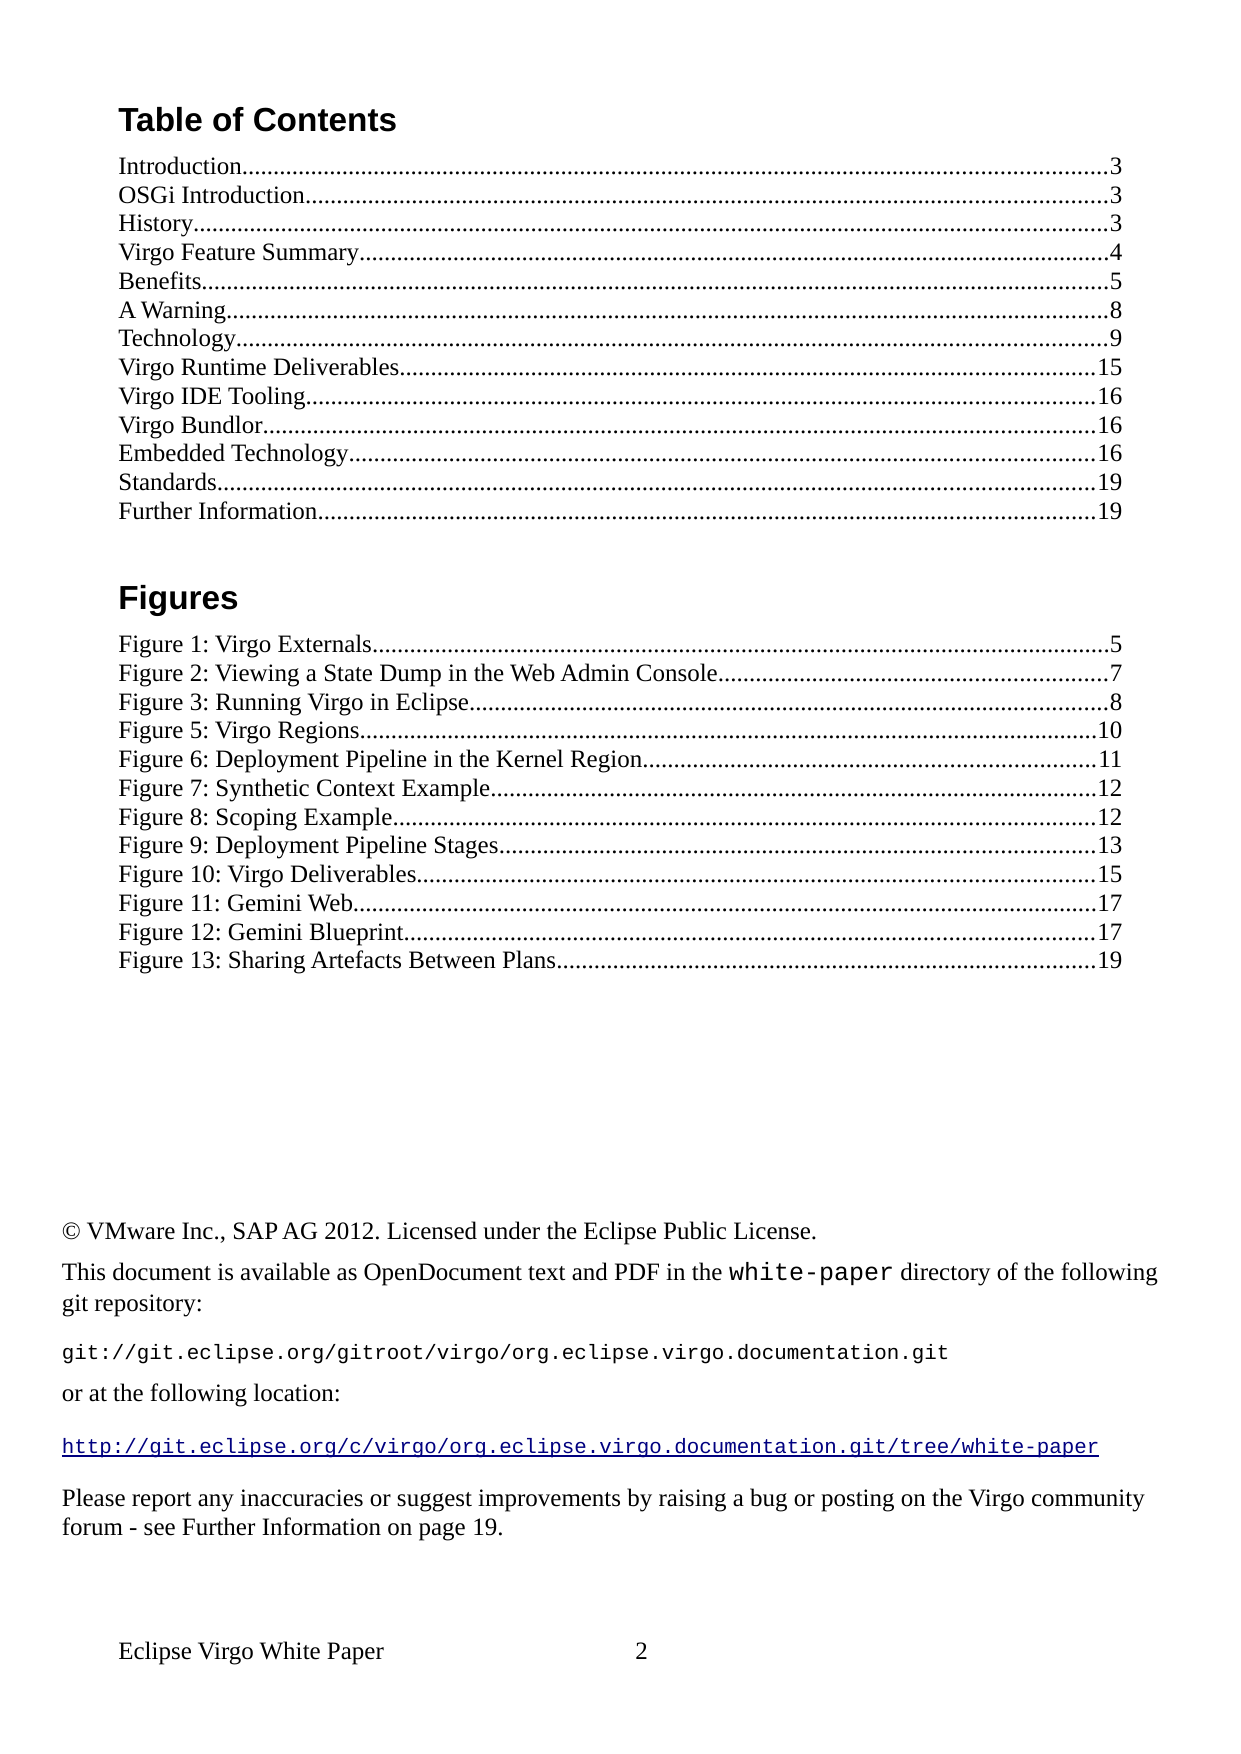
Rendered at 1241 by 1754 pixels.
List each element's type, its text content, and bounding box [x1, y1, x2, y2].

text http://git.eclipse.org/c/virgo/org.eclipse.virgo.documentation.git/tree/white-paper [62, 1436, 1186, 1459]
text Virgo Runtime Deliverables 15 [118, 352, 1122, 381]
text Please report any inaccuracies or suggest improvements by raising a bug or posting on the Virgo community forum - see Further Information on page 19. [62, 1483, 1186, 1541]
text Introduction 3 [118, 151, 1122, 180]
text Figure 3: Running Virgo in Eclipse 8 [118, 687, 1122, 716]
text Figure 5: Virgo Regions 10 [118, 716, 1122, 744]
text Virgo Bundlor 16 [118, 410, 1122, 438]
text Virgo IDE Tooling 16 [118, 381, 1122, 410]
text Technology 9 [118, 323, 1122, 352]
text Figure 11: Gemini Web 17 [118, 888, 1122, 917]
text A Warning 8 [118, 295, 1122, 323]
text git://git.eclipse.org/gitroot/virgo/org.eclipse.virgo.documentation.git [62, 1329, 1186, 1366]
text Standards 19 [118, 467, 1122, 496]
text Figure 6: Deployment Pipeline in the Kernel Region 11 [118, 744, 1122, 773]
text Embedded Technology 16 [118, 438, 1122, 467]
text Figure 1: Virgo Externals 5 [118, 629, 1122, 658]
text Figure 12: Gemini Blueprint 17 [118, 917, 1122, 946]
text or at the following location: [62, 1378, 1186, 1407]
text Figure 2: Viewing a State Dump in the Web Admin Console 7 [118, 658, 1122, 687]
text Benefits 5 [118, 266, 1122, 295]
text Figure 8: Scoping Example 12 [118, 802, 1122, 831]
text This document is available as OpenDocument text and PDF in the white-paper directory of the following git repository: [62, 1257, 1186, 1317]
text Figure 9: Deployment Pipeline Stages 13 [118, 831, 1122, 859]
text History 3 [118, 208, 1122, 237]
text © VMware Inc., SAP AG 2012. Licensed under the Eclipse Public License. [62, 1216, 1186, 1245]
text Figure 10: Virgo Deliverables 15 [118, 859, 1122, 888]
text Further Information 19 [118, 496, 1122, 525]
subtitle Table of Contents [118, 100, 1122, 138]
text Virgo Feature Summary 4 [118, 237, 1122, 266]
text Figure 7: Synthetic Context Example 12 [118, 773, 1122, 802]
subtitle Figures [118, 578, 1122, 617]
text OSGi Introduction 3 [118, 180, 1122, 208]
text Figure 13: Sharing Artefacts Between Plans 19 [118, 946, 1122, 974]
